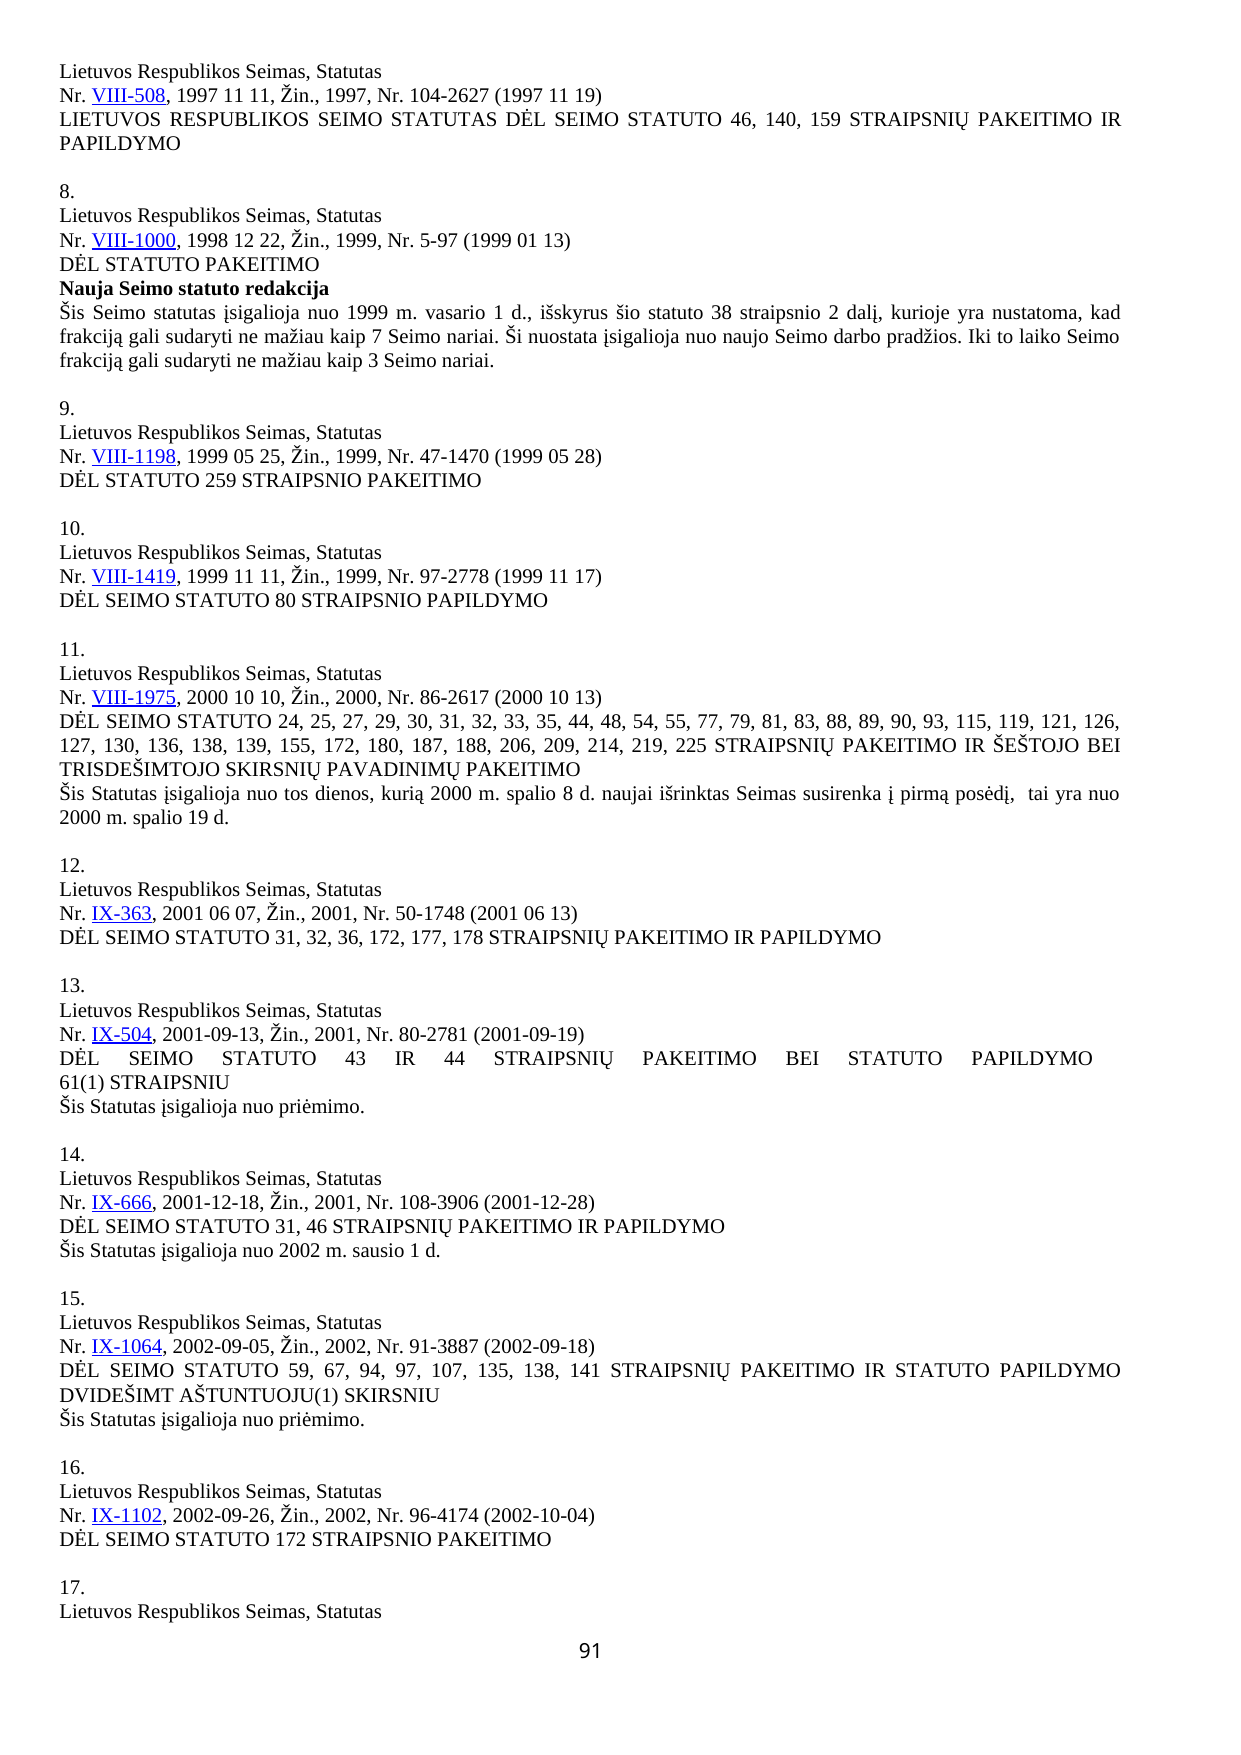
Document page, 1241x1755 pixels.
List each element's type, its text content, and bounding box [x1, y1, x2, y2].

text Nr. IX-504, 2001-09-13, Žin., 2001, Nr. 80-2781 (2001-09-19) [59, 1022, 1122, 1046]
text Šis Seimo statutas įsigalioja nuo 1999 m. vasario 1 d., išskyrus šio statuto 38 straipsnio 2 dalį, kurioje yra nustatoma, kad frakciją gali sudaryti ne mažiau kaip 7 Seimo nariai. Ši nuostata įsigalioja nuo naujo Seimo darbo pradžios. Iki to laiko Seimo frakciją gali sudaryti ne mažiau kaip 3 Seimo nariai. [59, 300, 1122, 372]
text LIETUVOS RESPUBLIKOS SEIMO STATUTAS DĖL SEIMO STATUTO 46, 140, 159 STRAIPSNIŲ PAKEITIMO IR PAPILDYMO [59, 107, 1122, 155]
text 15. [59, 1286, 1122, 1310]
text Lietuvos Respublikos Seimas, Statutas [59, 877, 1122, 901]
text DĖL SEIMO STATUTO 24, 25, 27, 29, 30, 31, 32, 33, 35, 44, 48, 54, 55, 77, 79, 81, 83, 88, 89, 90, 93, 115, 119, 121, 126, 127, 130, 136, 138, 139, 155, 172, 180, 187, 188, 206, 209, 214, 219, 225 STRAIPSNIŲ PAKEITIMO IR ŠEŠTOJO BEI TRISDEŠIMTOJO SKIRSNIŲ PAVADINIMŲ PAKEITIMO [59, 709, 1122, 781]
text DĖL SEIMO STATUTO 59, 67, 94, 97, 107, 135, 138, 141 STRAIPSNIŲ PAKEITIMO IR STATUTO PAPILDYMO DVIDEŠIMT AŠTUNTUOJU(1) SKIRSNIU [59, 1358, 1122, 1407]
text Lietuvos Respublikos Seimas, Statutas [59, 1479, 1122, 1503]
text Nr. VIII-1198, 1999 05 25, Žin., 1999, Nr. 47-1470 (1999 05 28) [59, 444, 1122, 468]
text 17. [59, 1575, 1122, 1599]
text Lietuvos Respublikos Seimas, Statutas [59, 997, 1122, 1022]
text Nr. VIII-1975, 2000 10 10, Žin., 2000, Nr. 86-2617 (2000 10 13) [59, 685, 1122, 709]
text DĖL SEIMO STATUTO 31, 46 STRAIPSNIŲ PAKEITIMO IR PAPILDYMO [59, 1214, 1122, 1238]
text Nr. VIII-508, 1997 11 11, Žin., 1997, Nr. 104-2627 (1997 11 19) [59, 83, 1122, 107]
text 8. [59, 179, 1122, 203]
text Lietuvos Respublikos Seimas, Statutas [59, 203, 1122, 227]
text Nr. IX-1102, 2002-09-26, Žin., 2002, Nr. 96-4174 (2002-10-04) [59, 1503, 1122, 1527]
text DĖL SEIMO STATUTO 43 IR 44 STRAIPSNIŲ PAKEITIMO BEI STATUTO PAPILDYMO 61(1) STRAIPSNIU [59, 1046, 1122, 1094]
text 11. [59, 637, 1122, 661]
text DĖL STATUTO PAKEITIMO [59, 252, 1122, 276]
text Lietuvos Respublikos Seimas, Statutas [59, 59, 1122, 83]
text Šis Statutas įsigalioja nuo priėmimo. [59, 1094, 1122, 1118]
text DĖL SEIMO STATUTO 172 STRAIPSNIO PAKEITIMO [59, 1527, 1122, 1551]
text 12. [59, 853, 1122, 877]
text DĖL STATUTO 259 STRAIPSNIO PAKEITIMO [59, 468, 1122, 492]
text Lietuvos Respublikos Seimas, Statutas [59, 1599, 1122, 1623]
text Šis Statutas įsigalioja nuo 2002 m. sausio 1 d. [59, 1238, 1122, 1262]
text Lietuvos Respublikos Seimas, Statutas [59, 420, 1122, 444]
text Lietuvos Respublikos Seimas, Statutas [59, 661, 1122, 685]
text Nr. VIII-1419, 1999 11 11, Žin., 1999, Nr. 97-2778 (1999 11 17) [59, 564, 1122, 588]
text Lietuvos Respublikos Seimas, Statutas [59, 540, 1122, 564]
text Nr. VIII-1000, 1998 12 22, Žin., 1999, Nr. 5-97 (1999 01 13) [59, 227, 1122, 252]
text 14. [59, 1142, 1122, 1166]
text Lietuvos Respublikos Seimas, Statutas [59, 1166, 1122, 1190]
text 13. [59, 973, 1122, 997]
text Nr. IX-1064, 2002-09-05, Žin., 2002, Nr. 91-3887 (2002-09-18) [59, 1334, 1122, 1358]
text Lietuvos Respublikos Seimas, Statutas [59, 1310, 1122, 1334]
text DĖL SEIMO STATUTO 31, 32, 36, 172, 177, 178 STRAIPSNIŲ PAKEITIMO IR PAPILDYMO [59, 925, 1122, 949]
text Šis Statutas įsigalioja nuo tos dienos, kurią 2000 m. spalio 8 d. naujai išrinktas Seimas susirenka į pirmą posėdį, tai yra nuo 2000 m. spalio 19 d. [59, 781, 1122, 829]
text 10. [59, 516, 1122, 540]
text Nauja Seimo statuto redakcija [59, 276, 1122, 300]
text Nr. IX-363, 2001 06 07, Žin., 2001, Nr. 50-1748 (2001 06 13) [59, 901, 1122, 925]
text 9. [59, 396, 1122, 420]
text 16. [59, 1455, 1122, 1479]
text Nr. IX-666, 2001-12-18, Žin., 2001, Nr. 108-3906 (2001-12-28) [59, 1190, 1122, 1214]
text DĖL SEIMO STATUTO 80 STRAIPSNIO PAPILDYMO [59, 588, 1122, 612]
text Šis Statutas įsigalioja nuo priėmimo. [59, 1407, 1122, 1431]
